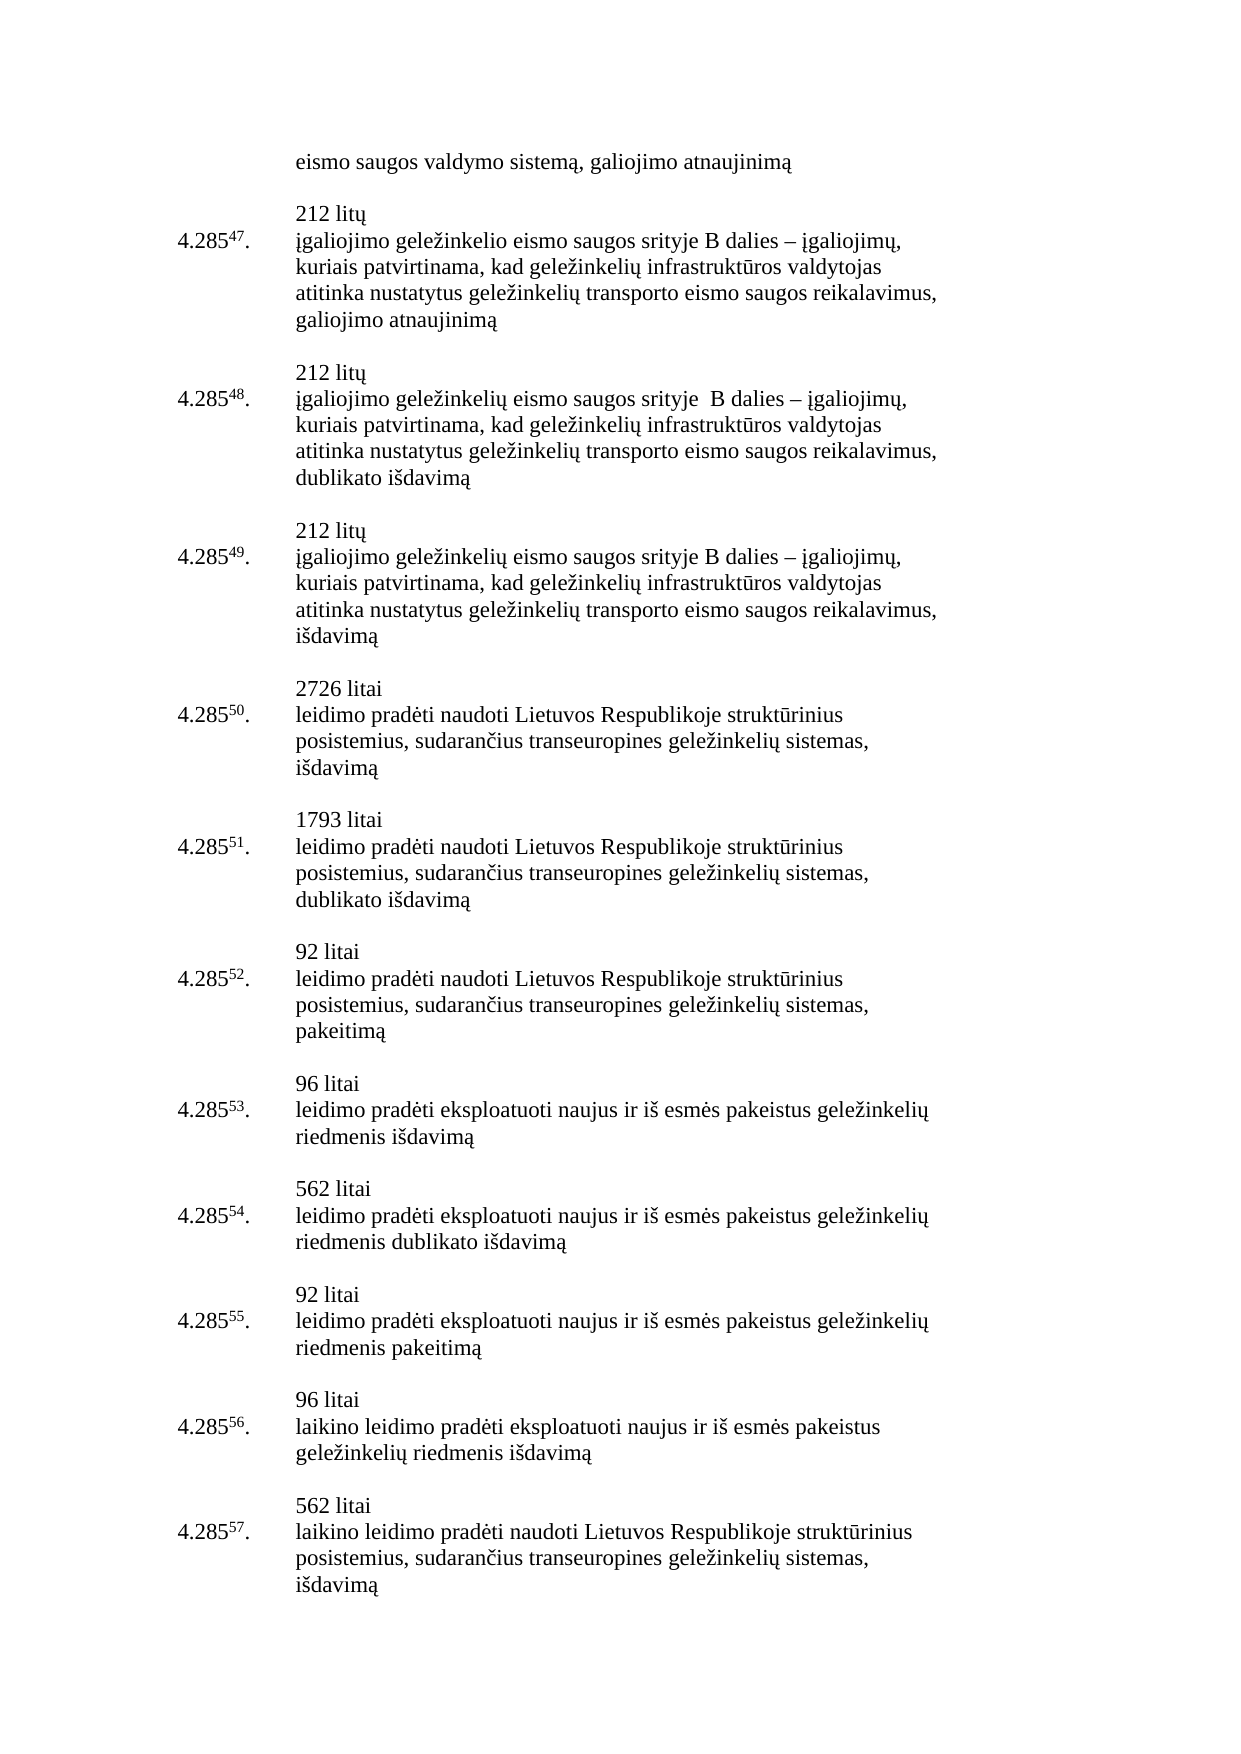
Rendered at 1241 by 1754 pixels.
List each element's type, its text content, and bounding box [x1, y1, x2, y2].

text 4.28550. leidimo pradėti naudoti Lietuvos Respublikoje struktūrinius posistemius, sudarančius transeuropines geležinkelių sistemas, išdavimą 1793 litai [177, 701, 945, 833]
text 4.28547. įgaliojimo geležinkelio eismo saugos srityje B dalies – įgaliojimų, kuriais patvirtinama, kad geležinkelių infrastruktūros valdytojas atitinka nustatytus geležinkelių transporto eismo saugos reikalavimus, galiojimo atnaujinimą 212 litų [177, 227, 945, 385]
text 4.28549. įgaliojimo geležinkelių eismo saugos srityje B dalies – įgaliojimų, kuriais patvirtinama, kad geležinkelių infrastruktūros valdytojas atitinka nustatytus geležinkelių transporto eismo saugos reikalavimus, išdavimą 2726 litai [177, 543, 945, 701]
text eismo saugos valdymo sistemą, galiojimo atnaujinimą 212 litų [177, 148, 945, 227]
text 4.28553. leidimo pradėti eksploatuoti naujus ir iš esmės pakeistus geležinkelių riedmenis išdavimą 562 litai [177, 1096, 945, 1202]
text 4.28551. leidimo pradėti naudoti Lietuvos Respublikoje struktūrinius posistemius, sudarančius transeuropines geležinkelių sistemas, dublikato išdavimą 92 litai [177, 833, 945, 965]
text 4.28555. leidimo pradėti eksploatuoti naujus ir iš esmės pakeistus geležinkelių riedmenis pakeitimą 96 litai [177, 1307, 945, 1413]
text 4.28548. įgaliojimo geležinkelių eismo saugos srityje B dalies – įgaliojimų, kuriais patvirtinama, kad geležinkelių infrastruktūros valdytojas atitinka nustatytus geležinkelių transporto eismo saugos reikalavimus, dublikato išdavimą 212 litų [177, 385, 945, 543]
text 4.28554. leidimo pradėti eksploatuoti naujus ir iš esmės pakeistus geležinkelių riedmenis dublikato išdavimą 92 litai [177, 1202, 945, 1307]
text 4.28556. laikino leidimo pradėti eksploatuoti naujus ir iš esmės pakeistus geležinkelių riedmenis išdavimą 562 litai [177, 1413, 945, 1518]
text 4.28557. laikino leidimo pradėti naudoti Lietuvos Respublikoje struktūrinius posistemius, sudarančius transeuropines geležinkelių sistemas, išdavimą [177, 1518, 945, 1597]
text 4.28552. leidimo pradėti naudoti Lietuvos Respublikoje struktūrinius posistemius, sudarančius transeuropines geležinkelių sistemas, pakeitimą 96 litai [177, 965, 945, 1096]
